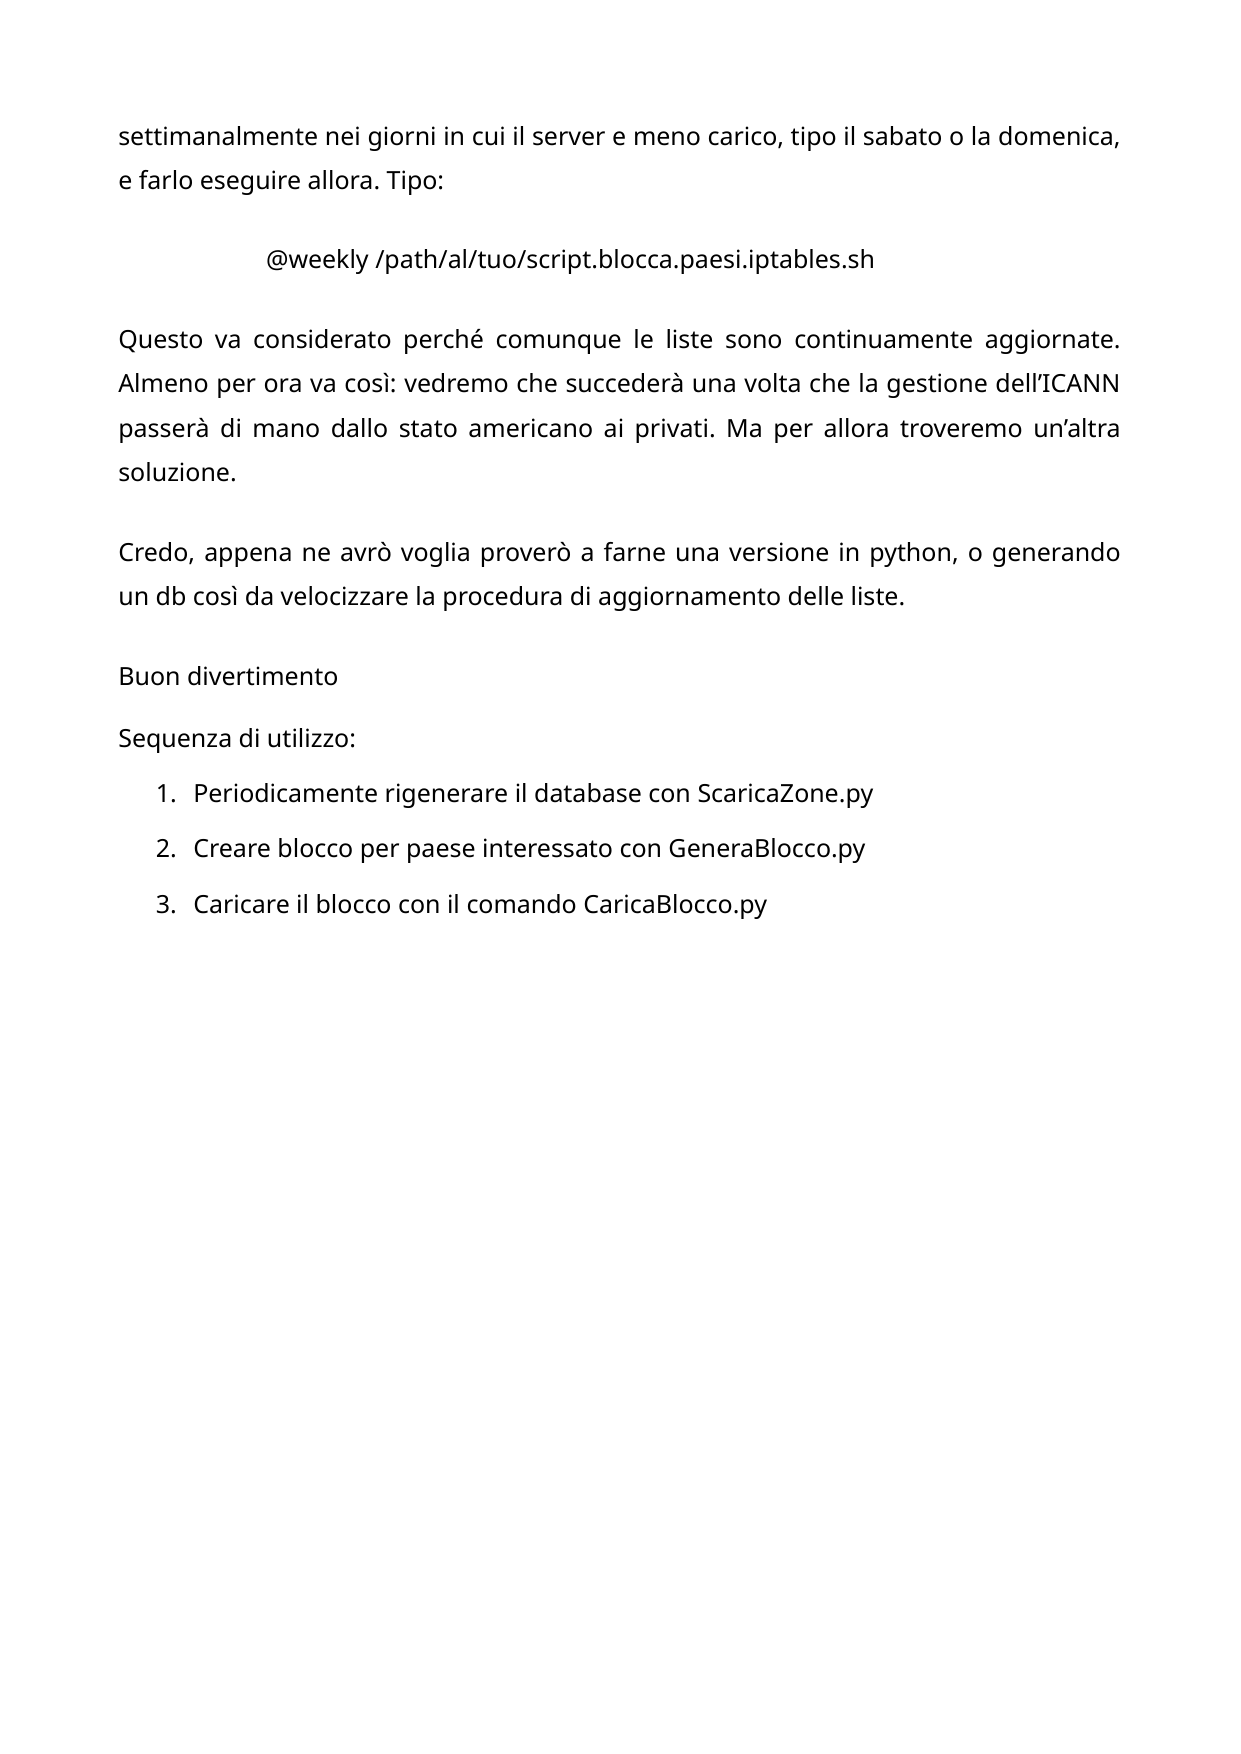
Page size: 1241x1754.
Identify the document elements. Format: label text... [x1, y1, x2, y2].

list Caricare il blocco con il comando CaricaBlocco.py [156, 886, 1122, 921]
text Sequenza di utilizzo: [118, 720, 1122, 754]
list Periodicamente rigenerare il database con ScaricaZone.py [156, 776, 1122, 810]
list Creare blocco per paese interessato con GeneraBlocco.py [156, 831, 1122, 865]
text settimanalmente nei giorni in cui il server e meno carico, tipo il sabato o la domenica, e farlo eseguire allora. Tipo: [118, 118, 1122, 196]
text @weekly /path/al/tuo/script.blocca.paesi.iptables.sh [266, 242, 1122, 276]
text Buon divertimento [118, 658, 1122, 692]
text Questo va considerato perché comunque le liste sono continuamente aggiornate. Almeno per ora va così: vedremo che succederà una volta che la gestione dell’ICANN passerà di mano dallo stato americano ai privati. Ma per allora troveremo un’altra soluzione. [118, 322, 1122, 489]
text Credo, appena ne avrò voglia proverò a farne una versione in python, o generando un db così da velocizzare la procedura di aggiornamento delle liste. [118, 534, 1122, 613]
